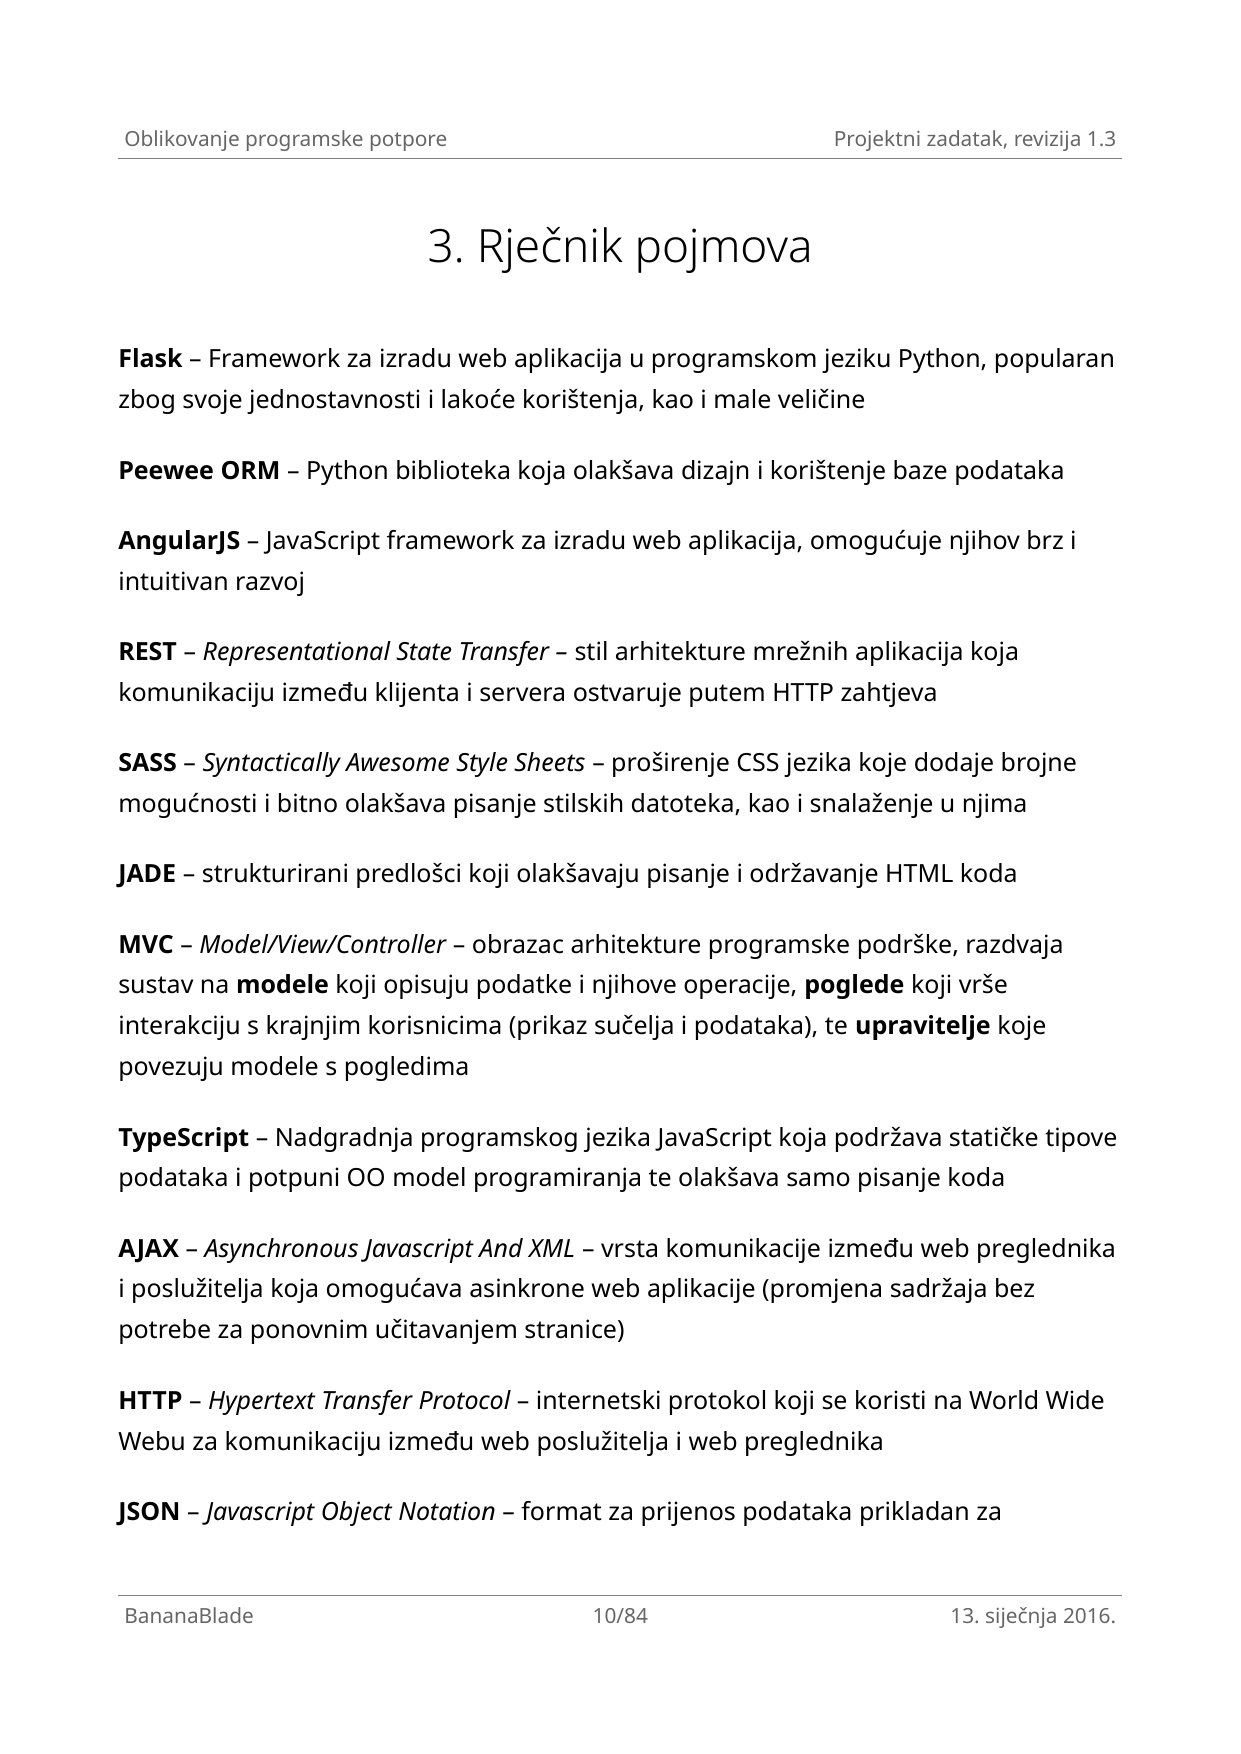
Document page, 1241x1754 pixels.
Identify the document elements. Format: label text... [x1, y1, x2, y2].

text TypeScript – Nadgradnja programskog jezika JavaScript koja podržava statičke tipove podataka i potpuni OO model programiranja te olakšava samo pisanje koda [118, 1119, 1122, 1194]
text Flask – Framework za izradu web aplikacija u programskom jeziku Python, popularan zbog svoje jednostavnosti i lakoće korištenja, kao i male veličine [118, 300, 1122, 416]
text JSON – Javascript Object Notation – format za prijenos podataka prikladan za [118, 1493, 1122, 1527]
subtitle 3. Rječnik pojmova [118, 213, 1122, 275]
text HTTP – Hypertext Transfer Protocol – internetski protokol koji se koristi na World Wide Webu za komunikaciju između web poslužitelja i web preglednika [118, 1382, 1122, 1457]
text JADE – strukturirani predlošci koji olakšavaju pisanje i održavanje HTML koda [118, 856, 1122, 890]
text AJAX – Asynchronous Javascript And XML – vrsta komunikacije između web preglednika i poslužitelja koja omogućava asinkrone web aplikacije (promjena sadržaja bez potrebe za ponovnim učitavanjem stranice) [118, 1230, 1122, 1346]
text AngularJS – JavaScript framework za izradu web aplikacija, omogućuje njihov brz i intuitivan razvoj [118, 523, 1122, 597]
text REST – Representational State Transfer – stil arhitekture mrežnih aplikacija koja komunikaciju između klijenta i servera ostvaruje putem HTTP zahtjeva [118, 634, 1122, 709]
text Peewee ORM – Python biblioteka koja olakšava dizajn i korištenje baze podataka [118, 452, 1122, 486]
text SASS – Syntactically Awesome Style Sheets – proširenje CSS jezika koje dodaje brojne mogućnosti i bitno olakšava pisanje stilskih datoteka, kao i snalaženje u njima [118, 745, 1122, 820]
text MVC – Model/View/Controller – obrazac arhitekture programske podrške, razdvaja sustav na modele koji opisuju podatke i njihove operacije, poglede koji vrše interakciju s krajnjim korisnicima (prikaz sučelja i podataka), te upravitelje koje povezuju modele s pogledima [118, 926, 1122, 1083]
